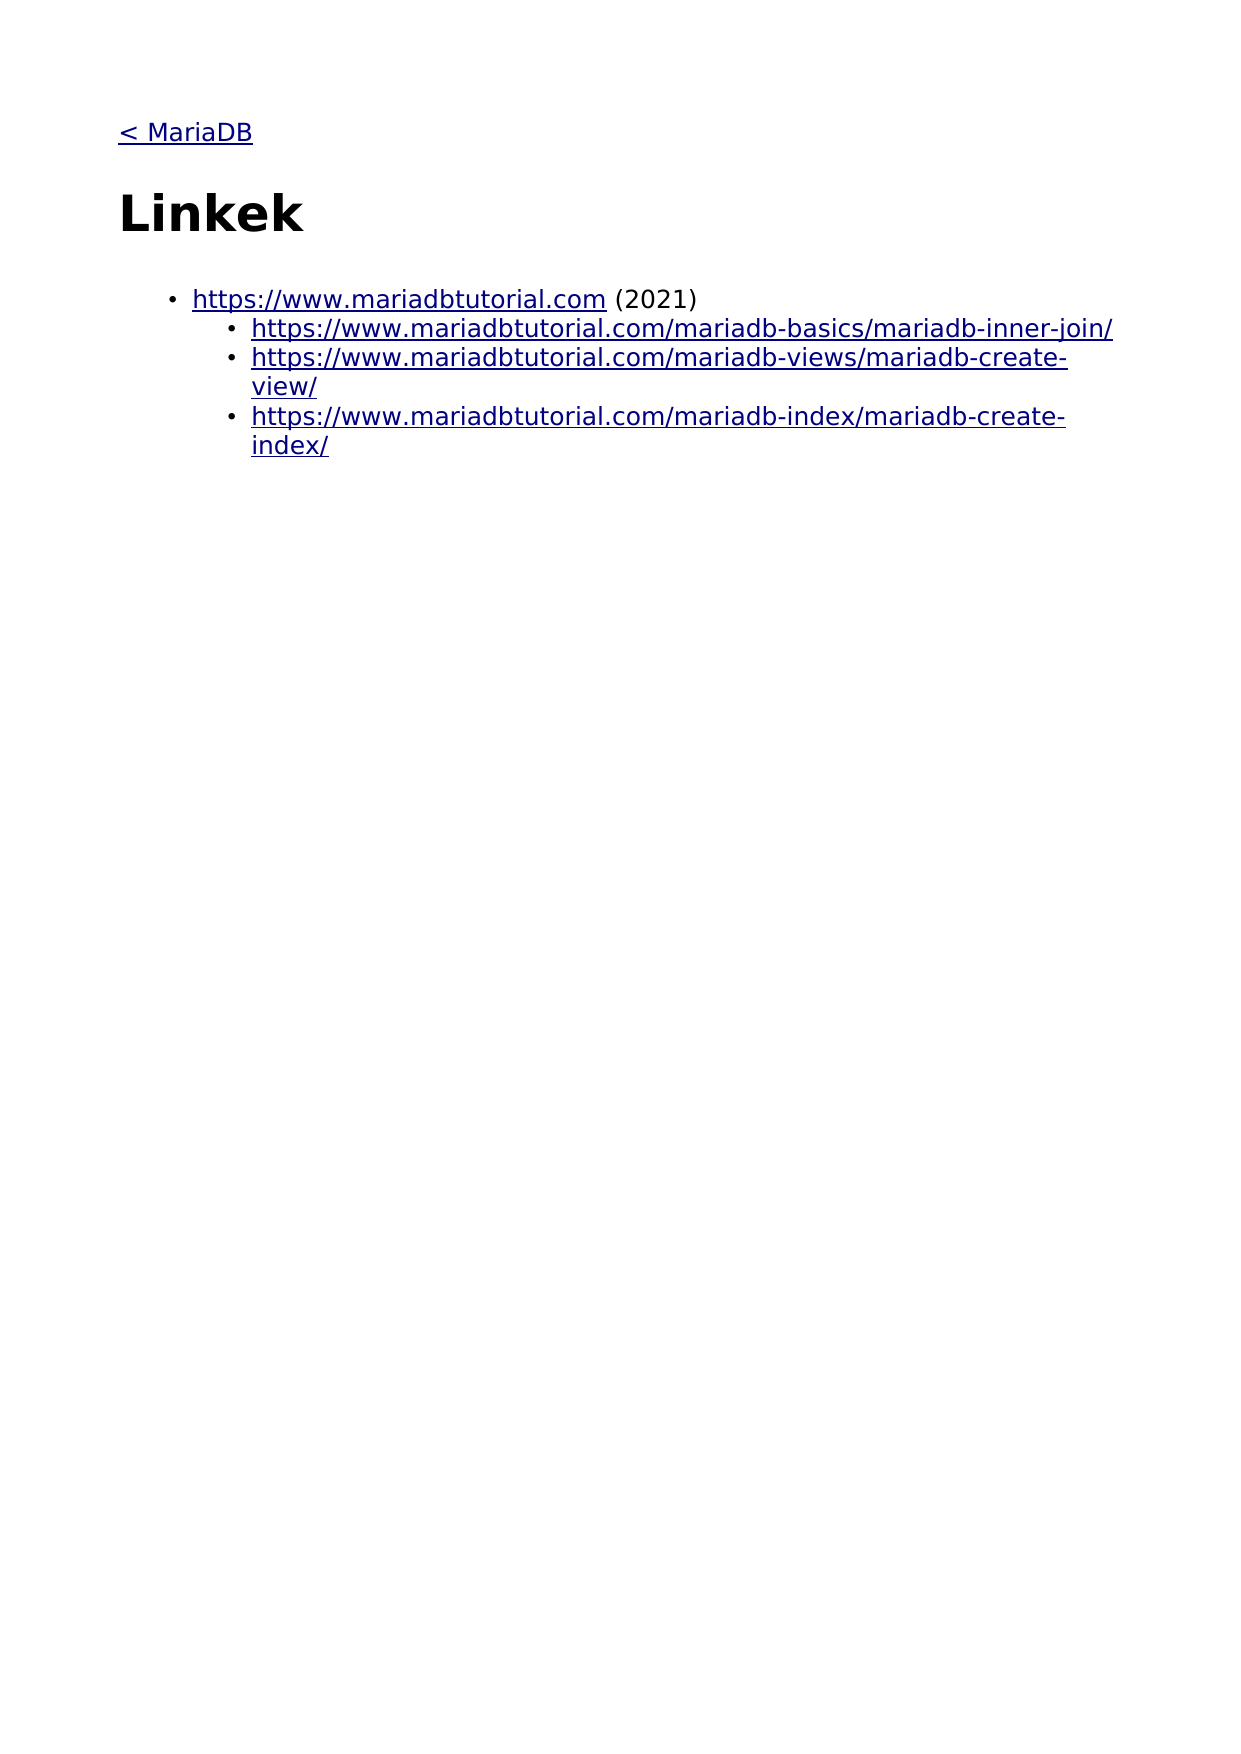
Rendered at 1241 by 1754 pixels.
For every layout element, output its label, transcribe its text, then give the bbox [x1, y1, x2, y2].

list https://www.mariadbtutorial.com/mariadb-index/mariadb-create-index/ [236, 402, 1122, 460]
list https://www.mariadbtutorial.com (2021) [177, 285, 1122, 314]
list https://www.mariadbtutorial.com/mariadb-basics/mariadb-inner-join/ [236, 314, 1122, 343]
subtitle Linkek [118, 185, 1122, 243]
list https://www.mariadbtutorial.com/mariadb-views/mariadb-create-view/ [236, 343, 1122, 402]
text < MariaDB [118, 118, 1122, 147]
